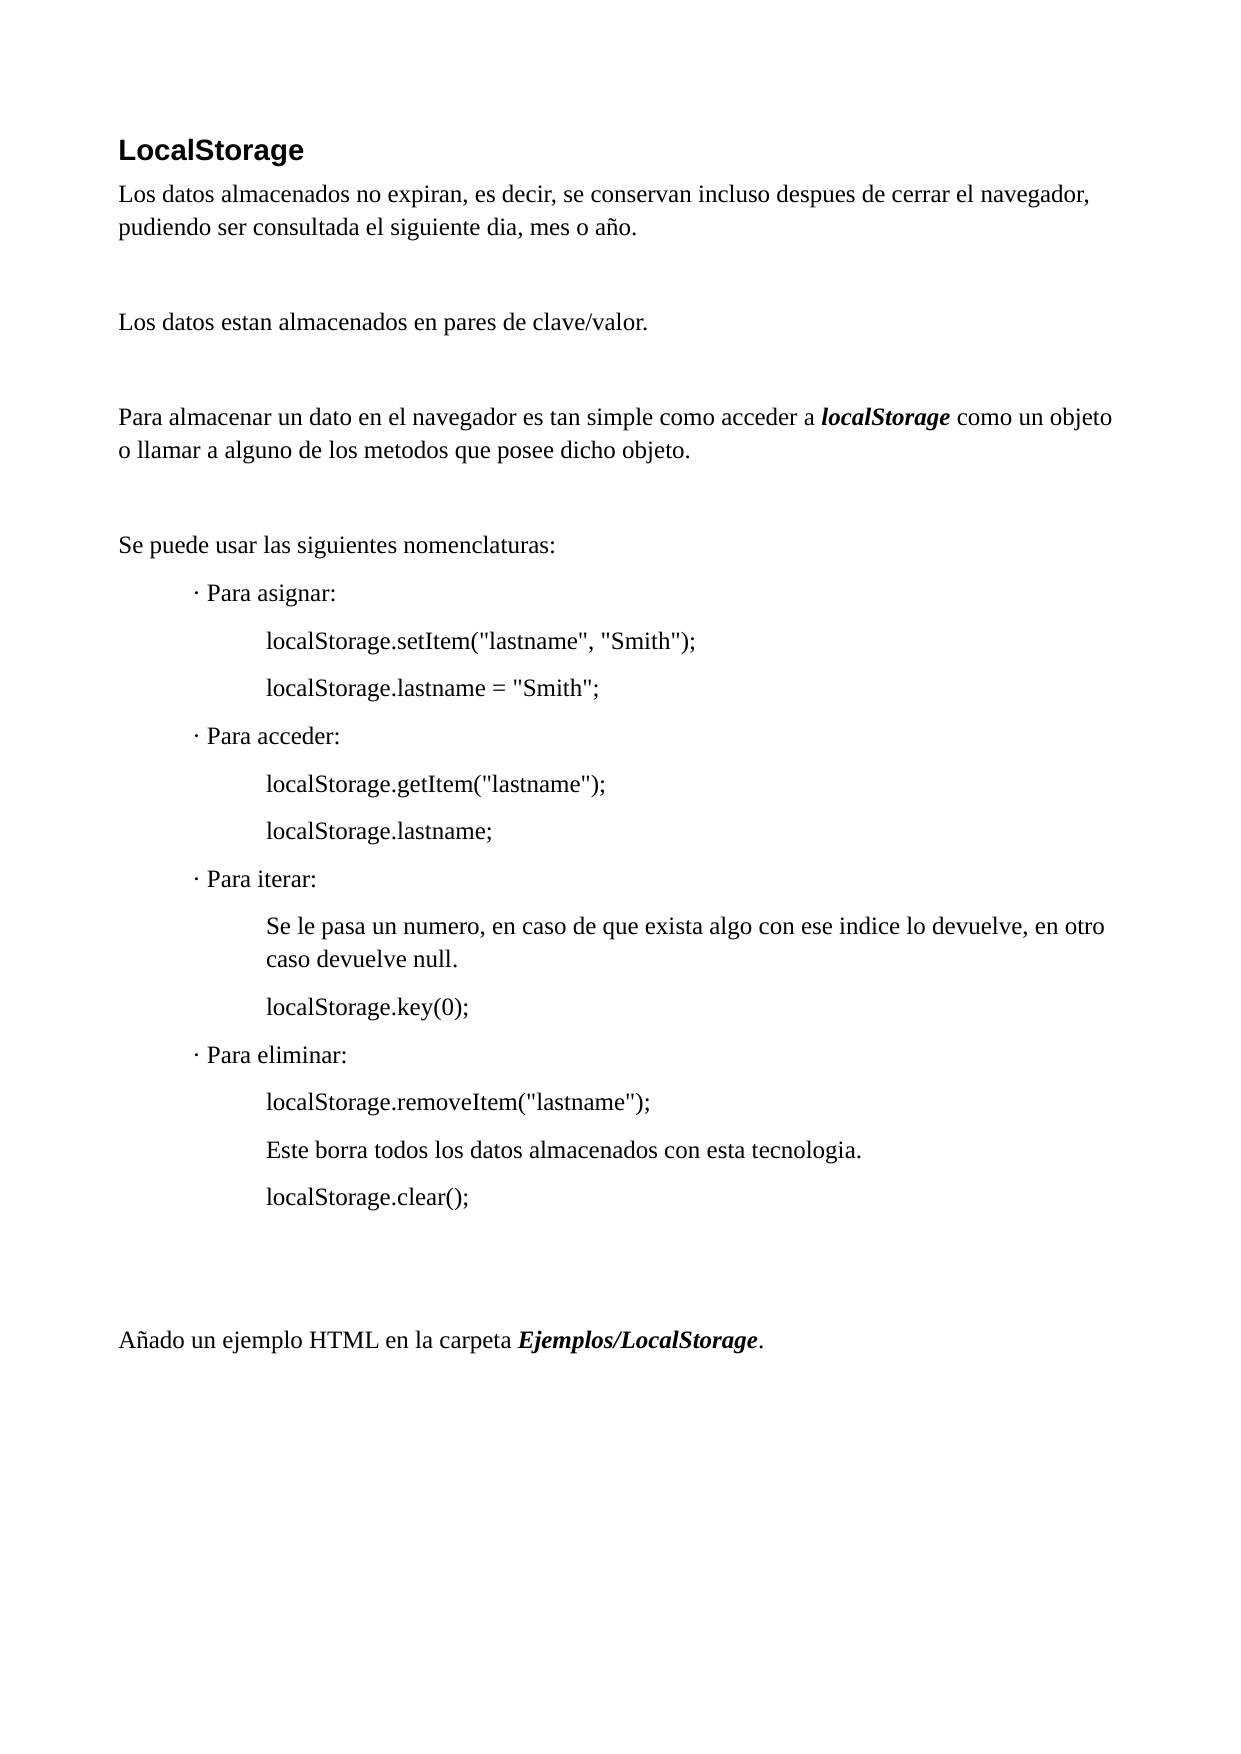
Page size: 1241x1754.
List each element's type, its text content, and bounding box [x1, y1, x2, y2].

text localStorage.setItem("lastname", "Smith"); [118, 626, 1122, 654]
text localStorage.key(0); [118, 992, 1122, 1021]
text · Para iterar: [118, 864, 1122, 893]
text Los datos estan almacenados en pares de clave/valor. [118, 307, 1122, 336]
text · Para asignar: [118, 578, 1122, 607]
text localStorage.getItem("lastname"); [118, 769, 1122, 797]
text · Para eliminar: [118, 1040, 1122, 1068]
text Se puede usar las siguientes nomenclaturas: [118, 531, 1122, 559]
text localStorage.clear(); [118, 1182, 1122, 1211]
text Se le pasa un numero, en caso de que exista algo con ese indice lo devuelve, en otro caso devuelve null. [118, 911, 1122, 973]
text Los datos almacenados no expiran, es decir, se conservan incluso despues de cerrar el navegador, pudiendo ser consultada el siguiente dia, mes o año. [118, 179, 1122, 241]
text localStorage.removeItem("lastname"); [118, 1087, 1122, 1116]
text Este borra todos los datos almacenados con esta tecnologia. [118, 1135, 1122, 1164]
text localStorage.lastname = "Smith"; [118, 673, 1122, 702]
text localStorage.lastname; [118, 816, 1122, 845]
subtitle LocalStorage [118, 133, 1122, 166]
text Para almacenar un dato en el navegador es tan simple como acceder a localStorage como un objeto o llamar a alguno de los metodos que posee dicho objeto. [118, 402, 1122, 464]
text Añado un ejemplo HTML en la carpeta Ejemplos/LocalStorage. [118, 1325, 1122, 1354]
text · Para acceder: [118, 721, 1122, 750]
